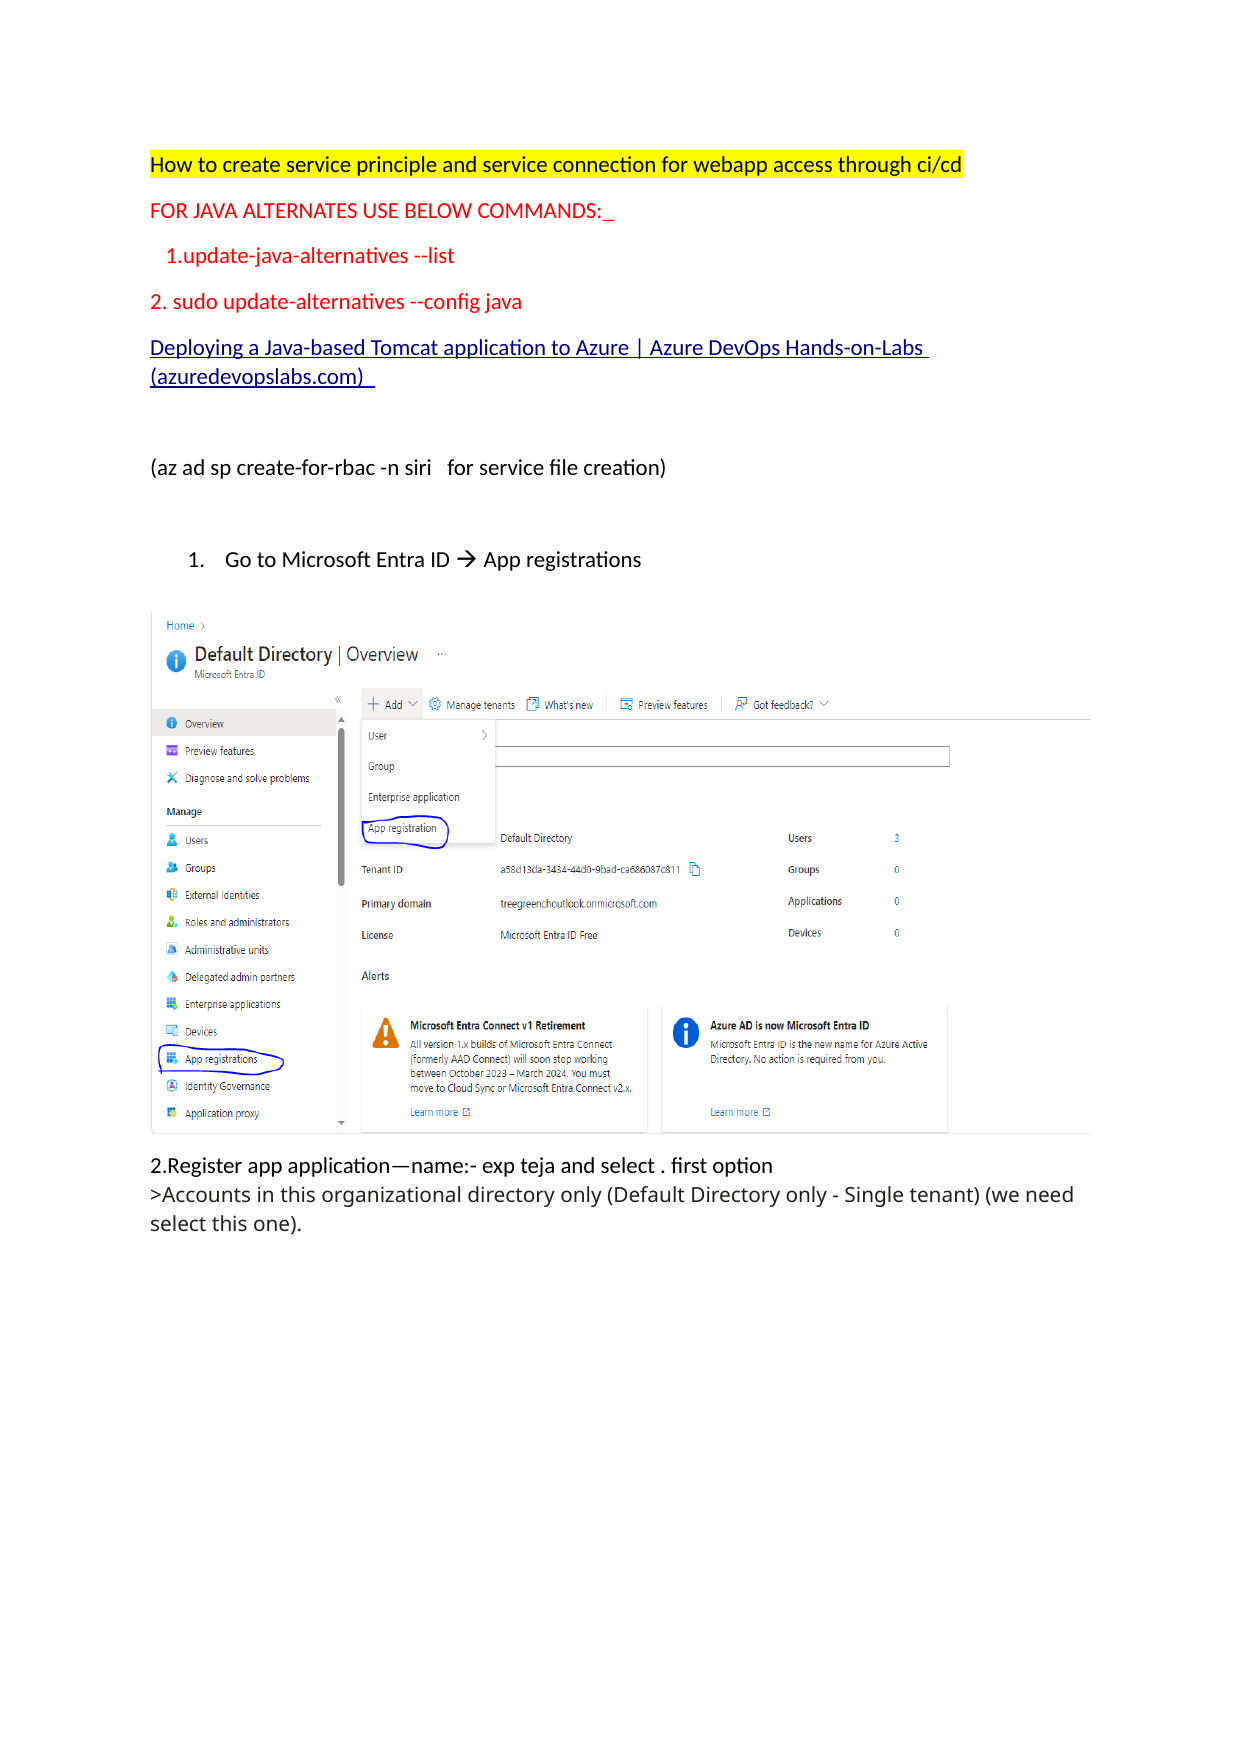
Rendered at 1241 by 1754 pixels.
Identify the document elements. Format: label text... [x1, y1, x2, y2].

text Deploying a Java-based Tomcat application to Azure | Azure DevOps Hands-on-Labs (azuredevopslabs.com) [150, 333, 1090, 390]
text 1.update-java-alternatives --list [150, 241, 1090, 269]
list Go to Microsoft Entra ID  App registrations [187, 545, 1090, 573]
text (az ad sp create-for-rbac -n siri for service file creation) [150, 453, 1090, 481]
text 2. sudo update-alternatives --config java [150, 287, 1090, 315]
text How to create service principle and service connection for webapp access through ci/cd [150, 150, 1090, 178]
text FOR JAVA ALTERNATES USE BELOW COMMANDS:_ [150, 196, 1090, 224]
text 2.Register app application—name:- exp teja and select . first option >Accounts in this organizational directory only (Default Directory only - Single tenant) (we need select this one). [150, 1151, 1090, 1238]
